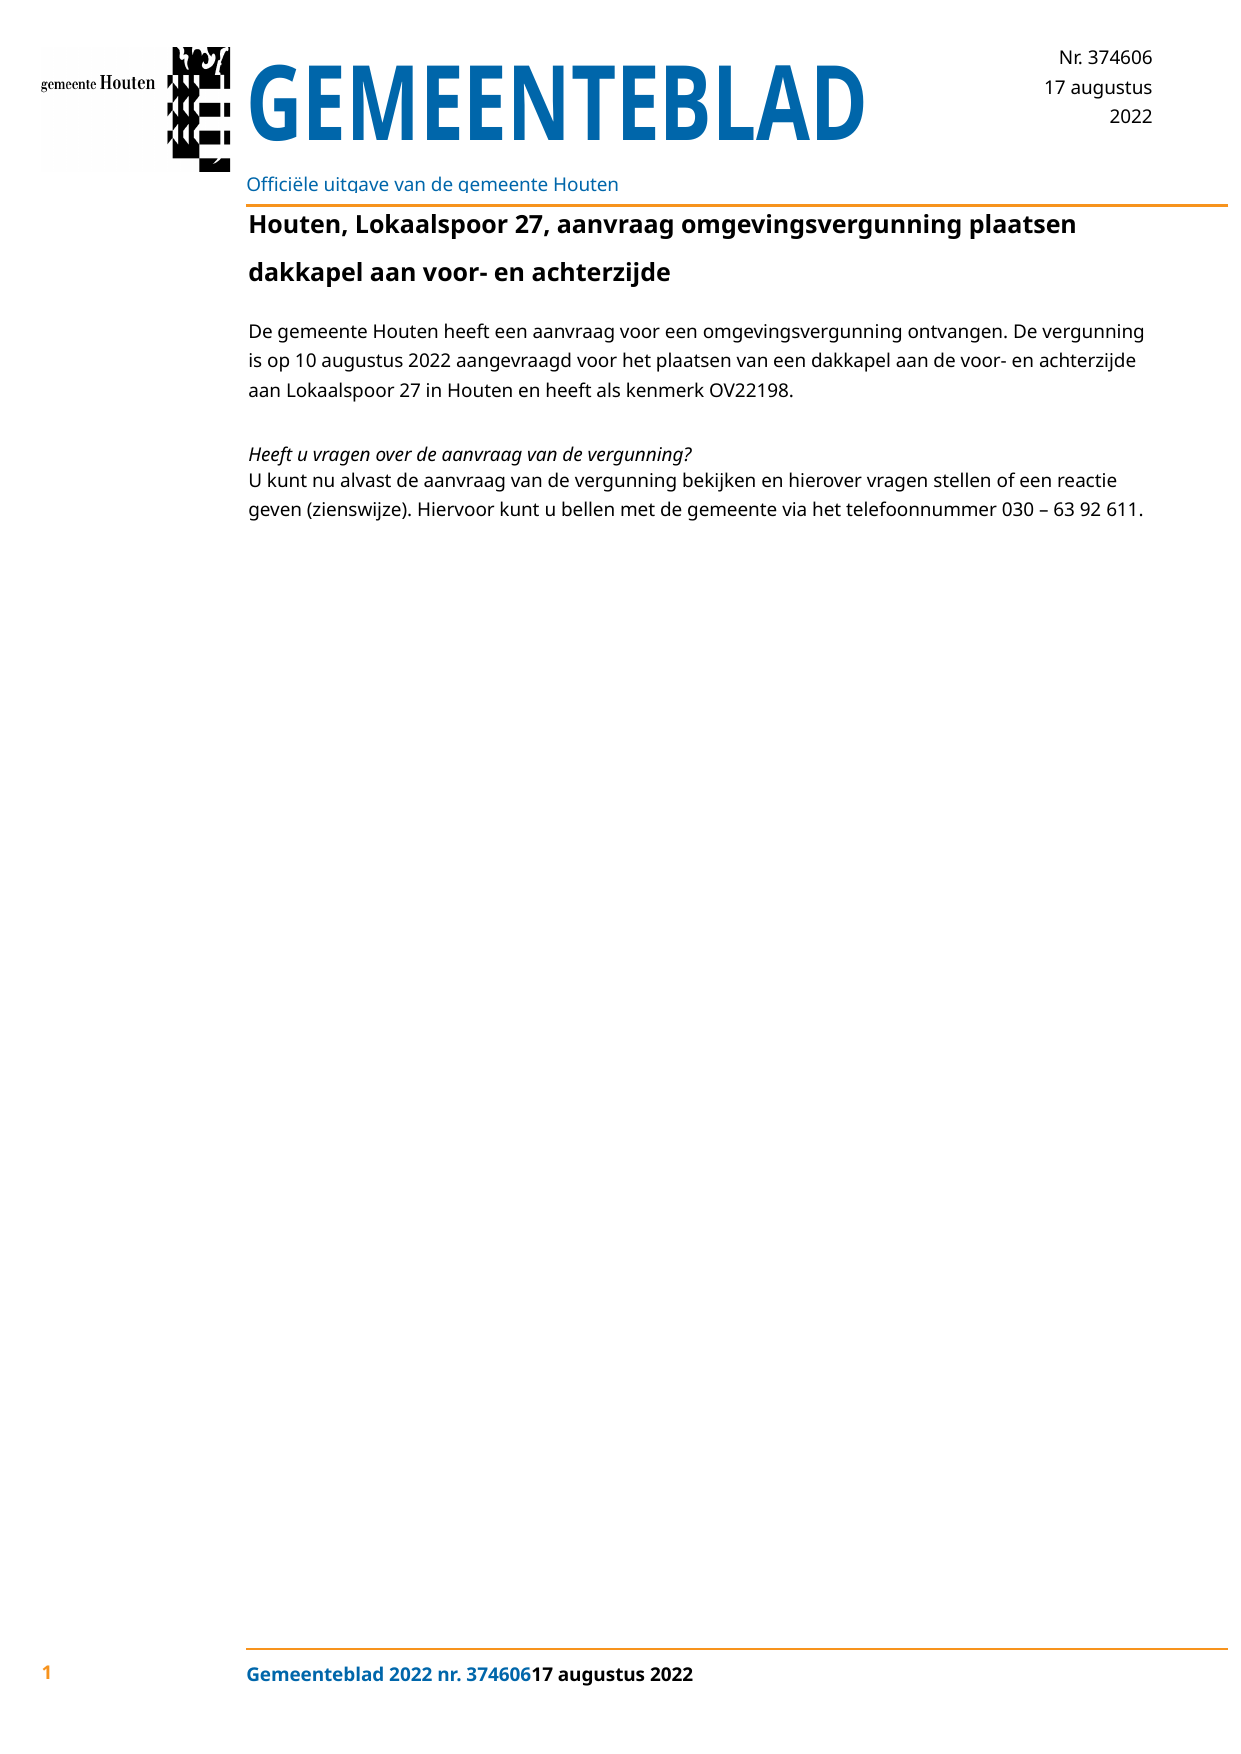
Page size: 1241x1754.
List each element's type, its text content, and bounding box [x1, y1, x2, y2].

text Heeft u vragen over de aanvraag van de vergunning? [248, 441, 1152, 467]
text De gemeente Houten heeft een aanvraag voor een omgevingsvergunning ontvangen. De vergunning is op 10 augustus 2022 aangevraagd voor het plaatsen van een dakkapel aan de voor- en achterzijde aan Lokaalspoor 27 in Houten en heeft als kenmerk OV22198. [248, 318, 1152, 403]
text U kunt nu alvast de aanvraag van de vergunning bekijken en hierover vragen stellen of een reactie geven (zienswijze). Hiervoor kunt u bellen met de gemeente via het telefoonnummer 030 – 63 92 611. [248, 467, 1152, 522]
text Houten, Lokaalspoor 27, aanvraag omgevingsvergunning plaatsen dakkapel aan voor- en achterzijde [248, 207, 1152, 288]
picture [41, 47, 231, 172]
